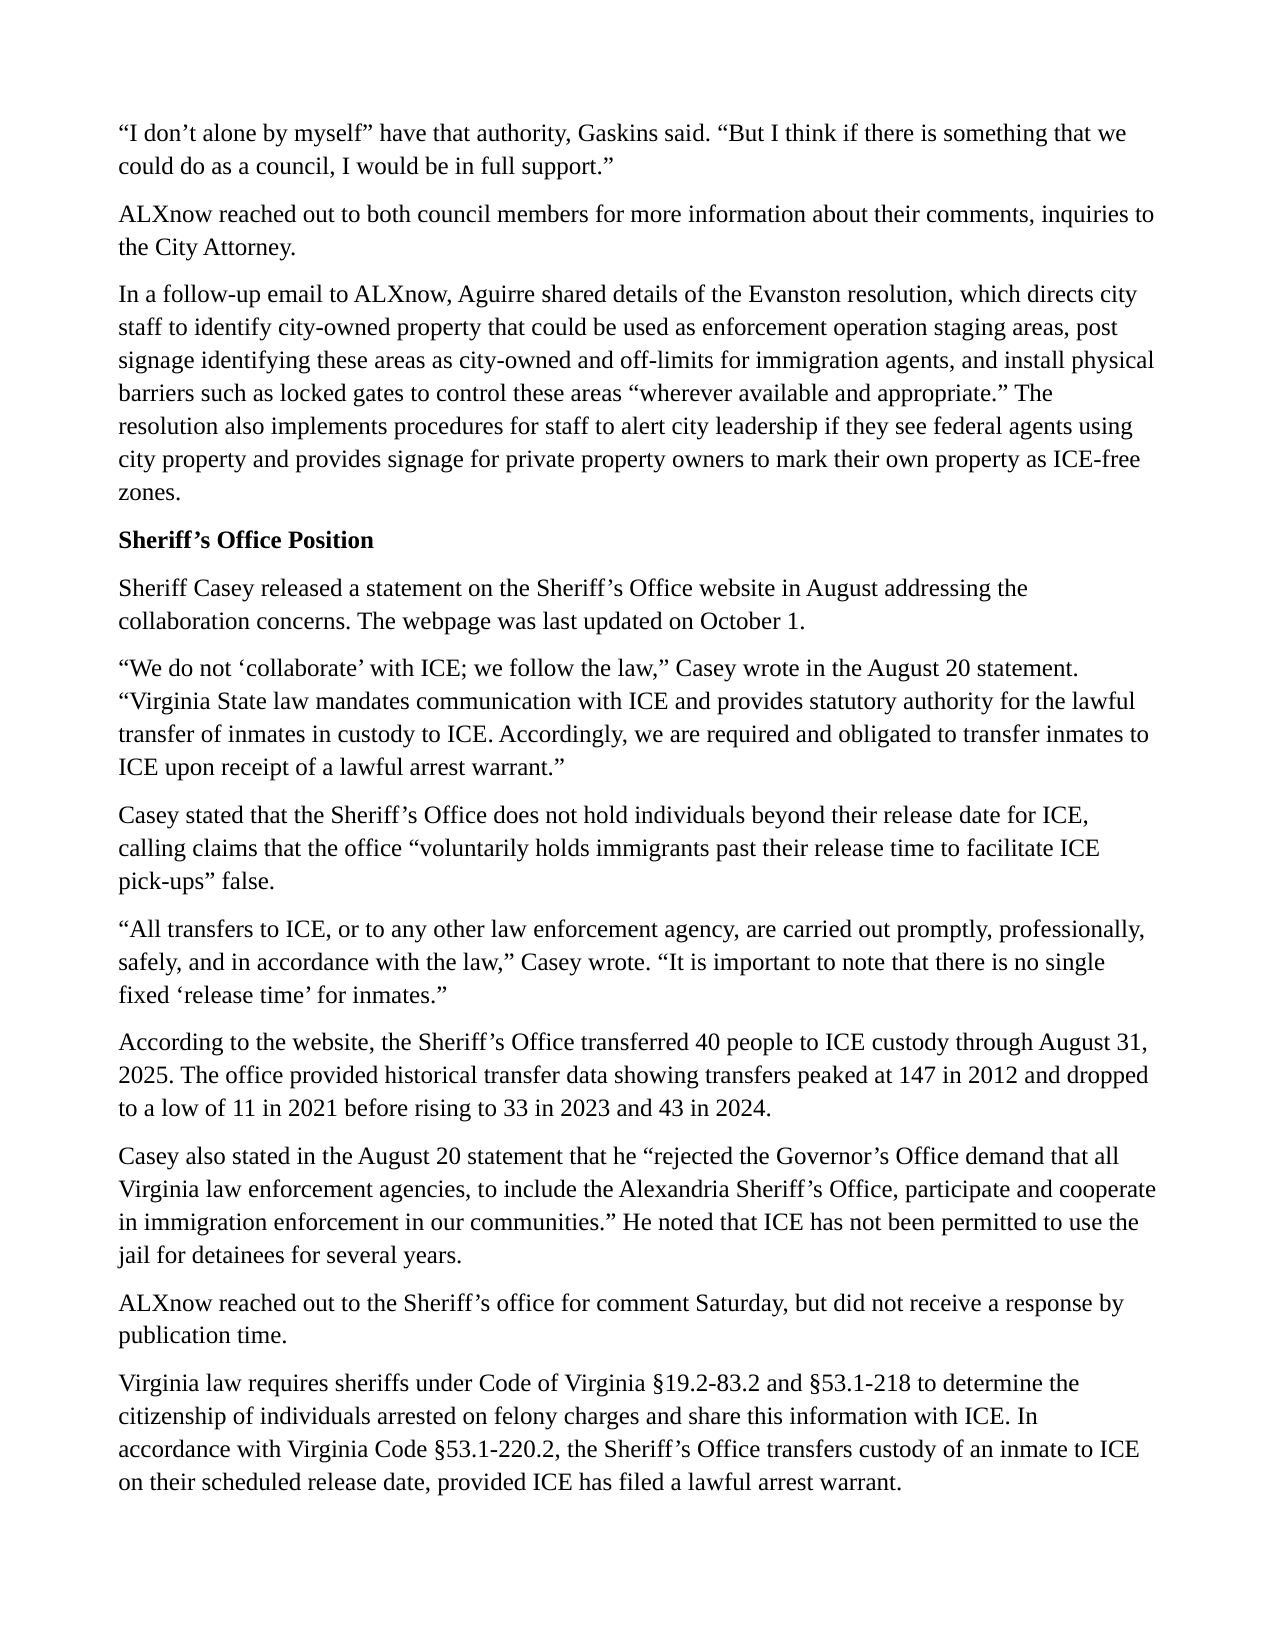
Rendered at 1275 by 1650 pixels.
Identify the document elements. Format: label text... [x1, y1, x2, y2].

text Casey stated that the Sheriff’s Office does not hold individuals beyond their release date for ICE, calling claims that the office “voluntarily holds immigrants past their release time to facilitate ICE pick-ups” false. [118, 800, 1157, 895]
text Sheriff’s Office Position [118, 525, 1157, 554]
text “We do not ‘collaborate’ with ICE; we follow the law,” Casey wrote in the August 20 statement. “Virginia State law mandates communication with ICE and provides statutory authority for the lawful transfer of inmates in custody to ICE. Accordingly, we are required and obligated to transfer inmates to ICE upon receipt of a lawful arrest warrant.” [118, 653, 1157, 781]
text According to the website, the Sheriff’s Office transferred 40 people to ICE custody through August 31, 2025. The office provided historical transfer data showing transfers peaked at 147 in 2012 and dropped to a low of 11 in 2021 before rising to 33 in 2023 and 43 in 2024. [118, 1027, 1157, 1122]
text Virginia law requires sheriffs under Code of Virginia §19.2-83.2 and §53.1-218 to determine the citizenship of individuals arrested on felony charges and share this information with ICE. In accordance with Virginia Code §53.1-220.2, the Sheriff’s Office transfers custody of an inmate to ICE on their scheduled release date, provided ICE has filed a lawful arrest warrant. [118, 1368, 1157, 1496]
text ALXnow reached out to both council members for more information about their comments, inquiries to the City Attorney. [118, 199, 1157, 261]
text ALXnow reached out to the Sheriff’s office for comment Saturday, but did not receive a response by publication time. [118, 1288, 1157, 1349]
text In a follow-up email to ALXnow, Aguirre shared details of the Evanston resolution, which directs city staff to identify city-owned property that could be used as enforcement operation staging areas, post signage identifying these areas as city-owned and off-limits for immigration agents, and install physical barriers such as locked gates to control these areas “wherever available and appropriate.” The resolution also implements procedures for staff to alert city leadership if they see federal agents using city property and provides signage for private property owners to mark their own property as ICE-free zones. [118, 279, 1157, 506]
text Casey also stated in the August 20 statement that he “rejected the Governor’s Office demand that all Virginia law enforcement agencies, to include the Alexandria Sheriff’s Office, participate and cooperate in immigration enforcement in our communities.” He noted that ICE has not been permitted to use the jail for detainees for several years. [118, 1141, 1157, 1269]
text “All transfers to ICE, or to any other law enforcement agency, are carried out promptly, professionally, safely, and in accordance with the law,” Casey wrote. “It is important to note that there is no single fixed ‘release time’ for inmates.” [118, 914, 1157, 1008]
text Sheriff Casey released a statement on the Sheriff’s Office website in August addressing the collaboration concerns. The webpage was last updated on October 1. [118, 573, 1157, 634]
text “I don’t alone by myself” have that authority, Gaskins said. “But I think if there is something that we could do as a council, I would be in full support.” [118, 118, 1157, 180]
